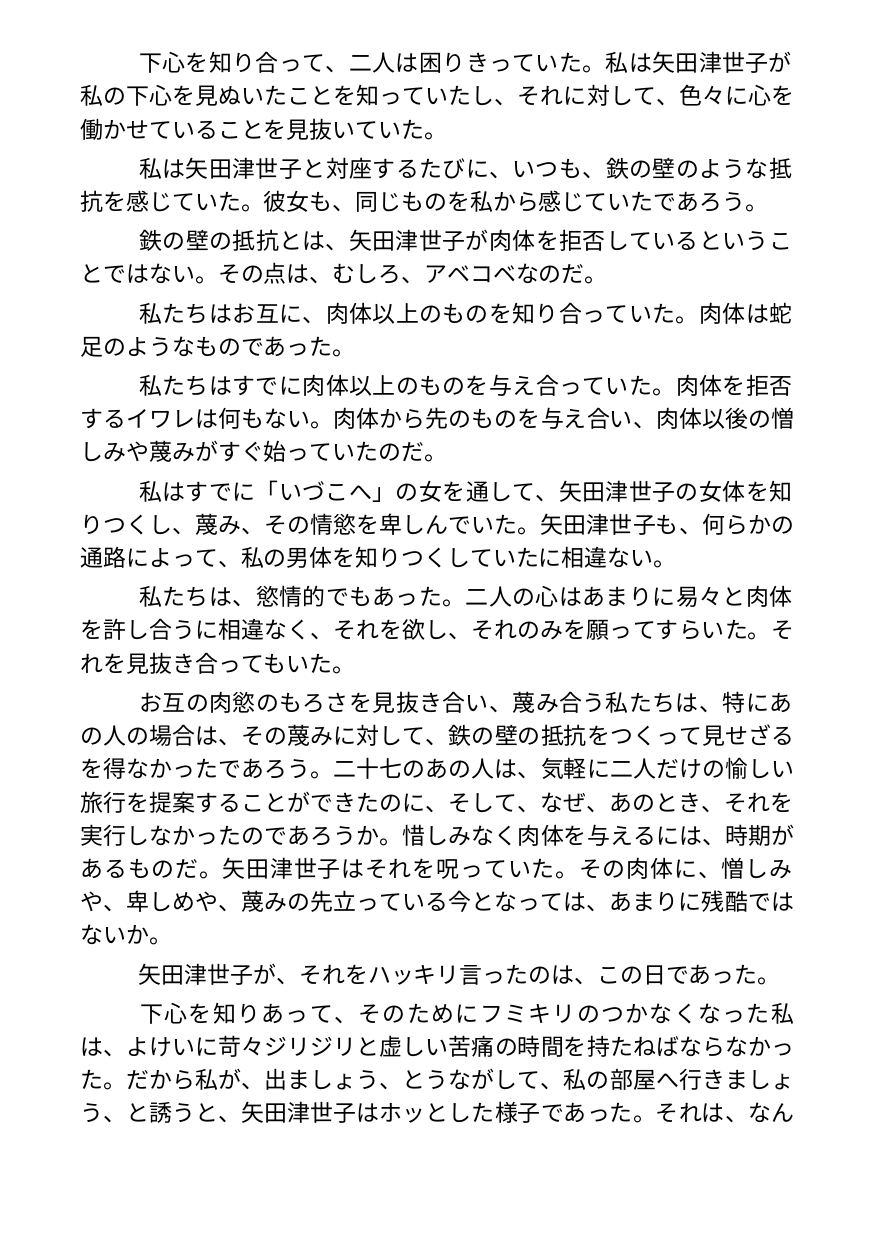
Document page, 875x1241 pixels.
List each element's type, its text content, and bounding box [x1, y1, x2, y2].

text 鉄の壁の抵抗とは、矢田津世子が肉体を拒否しているということではない。その点は、むしろ、アベコベなのだ。 [80, 223, 794, 289]
text 下心を知りあって、そのためにフミキリのつかなくなった私は、よけいに苛々ジリジリと虚しい苦痛の時間を持たねばならなかった。だから私が、出ましょう、とうながして、私の部屋へ行きましょう、と誘うと、矢田津世子はホッとした様子であった。それは、なん [80, 996, 794, 1128]
text 私たちはお互に、肉体以上のものを知り合っていた。肉体は蛇足のようなものであった。 [80, 295, 794, 362]
text お互の肉慾のもろさを見抜き合い、蔑み合う私たちは、特にあの人の場合は、その蔑みに対して、鉄の壁の抵抗をつくって見せざるを得なかったであろう。二十七のあの人は、気軽に二人だけの愉しい旅行を提案することができたのに、そして、なぜ、あのとき、それを実行しなかったのであろうか。惜しみなく肉体を与えるには、時期があるものだ。矢田津世子はそれを呪っていた。その肉体に、憎しみや、卑しめや、蔑みの先立っている今となっては、あまりに残酷ではないか。 [80, 685, 794, 951]
text 矢田津世子が、それをハッキリ言ったのは、この日であった。 [80, 956, 794, 990]
text 私たちは、慾情的でもあった。二人の心はあまりに易々と肉体を許し合うに相違なく、それを欲し、それのみを願ってすらいた。それを見抜き合ってもいた。 [80, 579, 794, 679]
text 私は矢田津世子と対座するたびに、いつも、鉄の壁のような抵抗を感じていた。彼女も、同じものを私から感じていたであろう。 [80, 151, 794, 217]
text 私たちはすでに肉体以上のものを与え合っていた。肉体を拒否するイワレは何もない。肉体から先のものを与え合い、肉体以後の憎しみや蔑みがすぐ始っていたのだ。 [80, 368, 794, 467]
text 私はすでに「いづこへ」の女を通して、矢田津世子の女体を知りつくし、蔑み、その情慾を卑しんでいた。矢田津世子も、何らかの通路によって、私の男体を知りつくしていたに相違ない。 [80, 473, 794, 573]
text 下心を知り合って、二人は困りきっていた。私は矢田津世子が私の下心を見ぬいたことを知っていたし、それに対して、色々に心を働かせていることを見抜いていた。 [80, 45, 794, 145]
